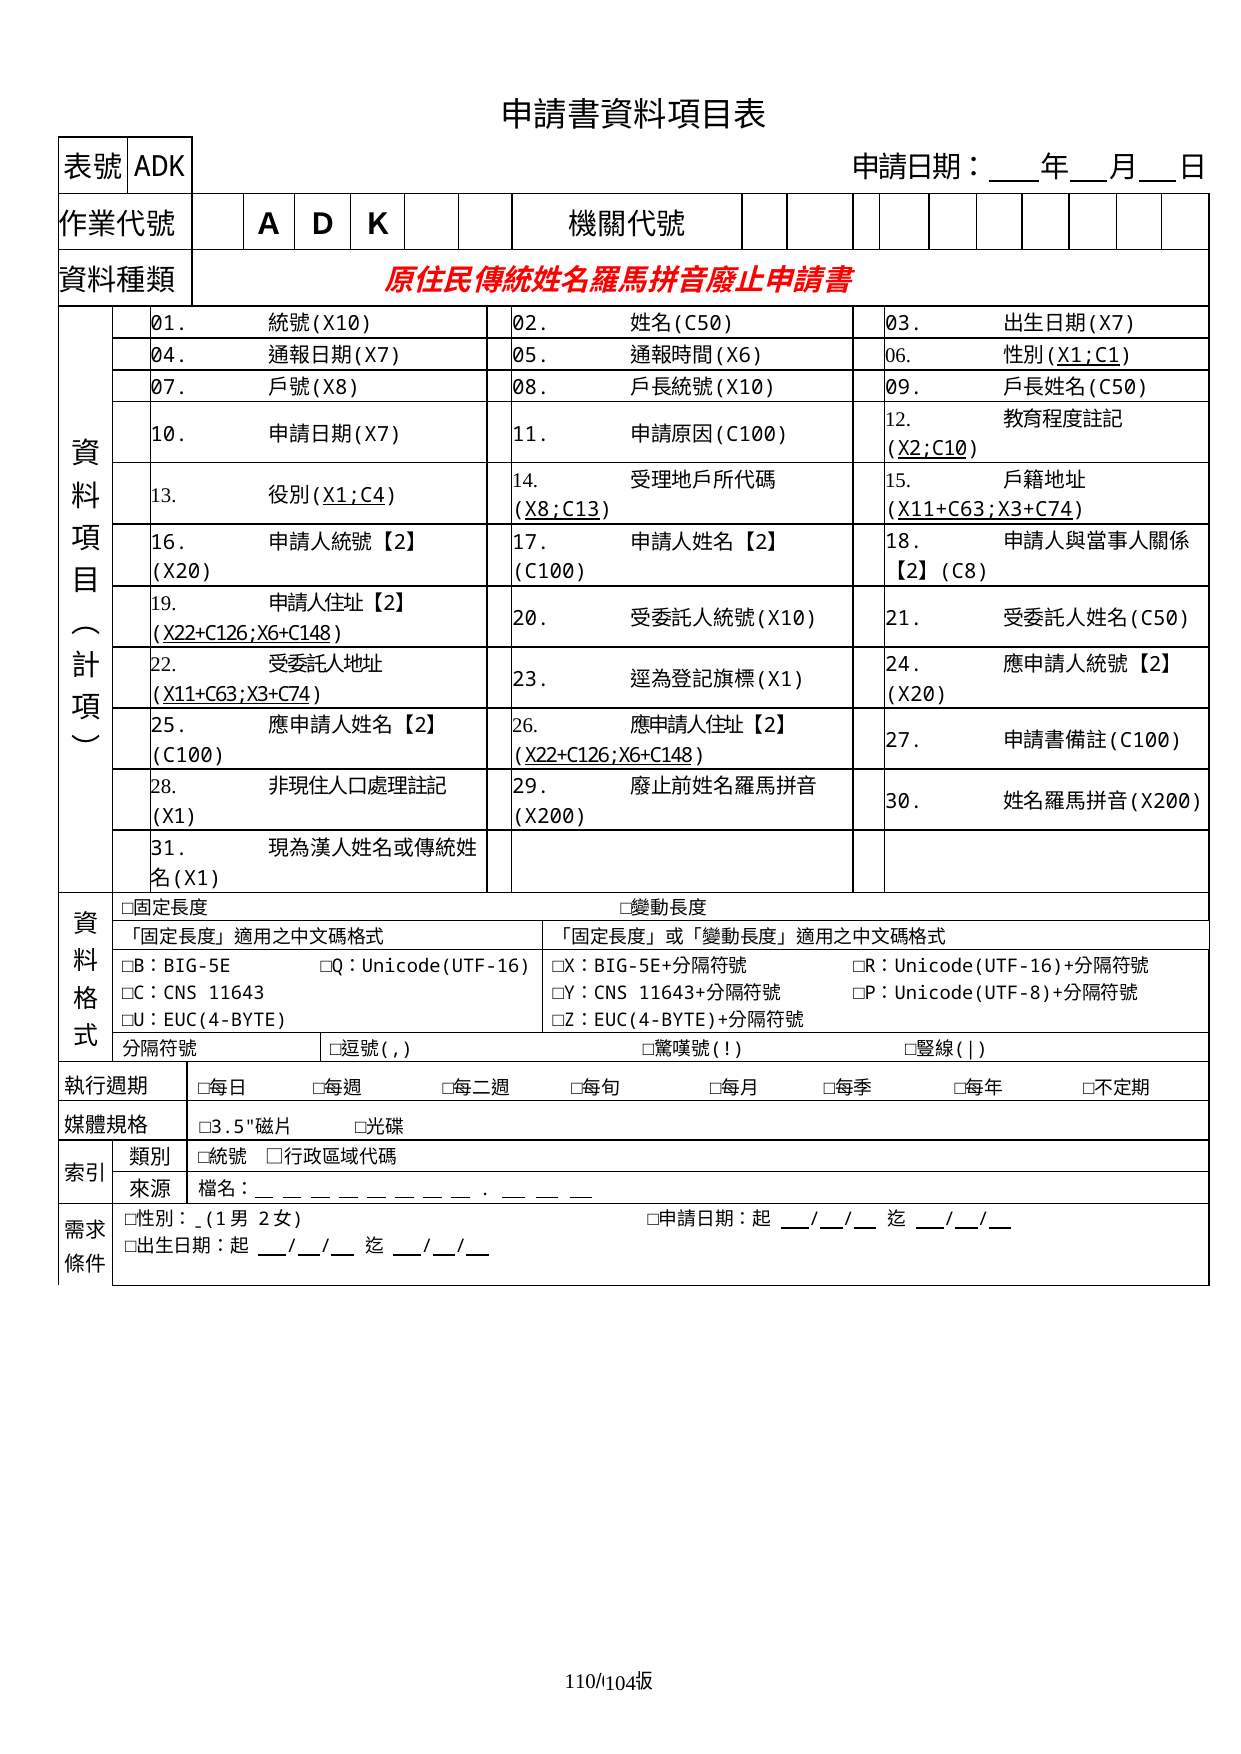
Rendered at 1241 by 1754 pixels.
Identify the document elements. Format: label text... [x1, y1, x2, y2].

table_cell [854, 402, 884, 462]
table_cell □Q：Unicode(UTF-16) [320, 950, 542, 1032]
table_cell 作業代號 [59, 194, 191, 249]
table_cell [113, 831, 150, 891]
table_cell [1162, 194, 1208, 249]
table_cell 來源 [113, 1172, 186, 1202]
table_cell □固定長度 [113, 893, 611, 920]
table_cell 性別(X1;C1) [885, 339, 1208, 369]
table_cell 申請人統號【2】(X20) [151, 525, 486, 585]
table_cell □性別：ˍ(1男 2女) □出生日期：起 / / 迄 / / [113, 1204, 647, 1285]
table_cell [977, 194, 1021, 249]
table_cell [1023, 194, 1068, 249]
table_cell 媒體規格 [59, 1101, 186, 1139]
table_cell 戶號(X8) [151, 371, 486, 401]
table_cell 受理地戶所代碼(X8;C13) [512, 463, 852, 523]
table_cell □每季 [824, 1062, 954, 1100]
table_cell 戶長姓名(C50) [885, 371, 1208, 401]
table_cell 戶籍地址(X11+C63;X3+C74) [885, 463, 1208, 523]
table_cell 「固定長度」適用之中文碼格式 [113, 921, 542, 949]
table_cell 受委託人地址(X11+C63;X3+C74) [151, 648, 486, 707]
table_cell 通報日期(X7) [151, 339, 486, 369]
table_cell 類別 [113, 1141, 186, 1171]
table_cell [721, 1101, 1047, 1139]
table_cell [1047, 1101, 1208, 1139]
table_cell 姓名羅馬拼音(X200) [885, 770, 1208, 829]
table_cell Ａ [244, 194, 294, 249]
table_cell 逕為登記旗標(X1) [512, 648, 852, 707]
table_cell 資料種類 [59, 250, 191, 305]
table_cell [113, 709, 150, 768]
table_cell 統號(X10) [151, 307, 486, 337]
table_cell □每二週 [442, 1062, 571, 1100]
table_cell □每年 [954, 1062, 1083, 1100]
table_cell □每週 [313, 1062, 442, 1100]
table_cell 檔名： . [188, 1172, 1208, 1202]
table_cell □光碟 [355, 1101, 721, 1139]
table_cell [854, 339, 884, 369]
table_cell 應申請人統號【2】(X20) [885, 648, 1208, 707]
table_cell [885, 831, 1208, 891]
table_cell □3.5"磁片 [188, 1101, 355, 1139]
table_cell 分隔符號 [113, 1033, 320, 1061]
table_cell □申請日期：起 / / 迄 / / [647, 1204, 1208, 1285]
table_cell [113, 339, 150, 369]
table_cell □B：BIG-5E □C：CNS 11643 □U：EUC(4-BYTE) [113, 950, 320, 1032]
table_cell 申請人姓名【2】(C100) [512, 525, 852, 585]
table_cell 通報時間(X6) [512, 339, 852, 369]
table_cell 申請原因(C100) [512, 402, 852, 462]
table_cell [113, 587, 150, 646]
table_cell □驚嘆號(!) [633, 1033, 895, 1061]
table_cell 出生日期(X7) [885, 307, 1208, 337]
table_cell 申請日期(X7) [151, 402, 486, 462]
table_cell [113, 307, 150, 337]
table_cell 表號 [59, 138, 127, 192]
table_cell 「固定長度」或「變動長度」適用之中文碼格式 [543, 921, 1209, 949]
table_cell □豎線(|) [895, 1033, 1208, 1061]
table_cell □每旬 [571, 1062, 697, 1100]
table_cell 索引 [59, 1141, 112, 1202]
table_cell [113, 371, 150, 401]
table_cell [854, 709, 884, 768]
table_cell 受委託人姓名(C50) [885, 587, 1208, 646]
table_cell 受委託人統號(X10) [512, 587, 852, 646]
table_cell 需求條件 [59, 1204, 112, 1285]
table_cell [743, 194, 786, 249]
table_cell [854, 307, 884, 337]
table_cell 應申請人住址【2】(X22+C126;X6+C148) [512, 709, 852, 768]
table_cell [113, 525, 150, 585]
table_cell Ｋ [351, 194, 404, 249]
table_cell □R：Unicode(UTF-16)+分隔符號 □P：Unicode(UTF-8)+分隔符號 [853, 950, 1208, 1032]
table_cell [113, 648, 150, 707]
table_cell [488, 371, 511, 401]
table_cell [854, 463, 884, 523]
table_cell 廢止前姓名羅馬拼音(X200) [512, 770, 852, 829]
table_cell [113, 770, 150, 829]
table_cell 申請日期： 年 月 日 [193, 136, 1209, 192]
table_cell [488, 770, 511, 829]
table_cell 役別(X1;C4) [151, 463, 486, 523]
table_cell 戶長統號(X10) [512, 371, 852, 401]
table_cell [854, 371, 884, 401]
table_cell [854, 648, 884, 707]
table_header 申請書資料項目表 [58, 88, 1209, 136]
table_cell [854, 587, 884, 646]
table_cell [854, 525, 884, 585]
table_cell □逗號(,) [321, 1033, 633, 1061]
table_cell [488, 402, 511, 462]
table_cell [1070, 194, 1116, 249]
table_cell □X：BIG-5E+分隔符號 □Y：CNS 11643+分隔符號 □Z：EUC(4-BYTE)+分隔符號 [543, 950, 853, 1032]
table_cell □不定期 [1083, 1062, 1208, 1100]
table_cell [854, 194, 879, 249]
table_cell [488, 709, 511, 768]
table_cell 資料項目︵計 項︶ [59, 307, 112, 891]
table_cell □每日 [188, 1062, 313, 1100]
table_cell [854, 831, 884, 891]
table_cell [405, 194, 458, 249]
table_cell [193, 194, 243, 249]
table_cell [1117, 194, 1161, 249]
table_cell [930, 194, 976, 249]
table_cell 申請書備註(C100) [885, 709, 1208, 768]
table_cell [113, 463, 150, 523]
table_cell 資料格式 [59, 893, 112, 1061]
table_cell 現為漢人姓名或傳統姓名(X1) [151, 831, 486, 891]
table_cell [459, 194, 511, 249]
table_cell [788, 194, 852, 249]
table_cell 機關代號 [513, 194, 741, 249]
table_cell [488, 831, 511, 891]
table_cell 申請人與當事人關係【2】(C8) [885, 525, 1208, 585]
table_cell ADK [128, 138, 191, 192]
table_cell [113, 402, 150, 462]
table_cell [512, 831, 852, 891]
table_cell [880, 194, 928, 249]
table_cell 非現住人口處理註記 (X1) [151, 770, 486, 829]
table_cell [488, 307, 511, 337]
table_cell [488, 587, 511, 646]
table_cell □統號 □行政區域代碼 [188, 1141, 1208, 1171]
table_cell 申請人住址【2】(X22+C126;X6+C148) [151, 587, 486, 646]
table_cell [488, 648, 511, 707]
table_cell [488, 463, 511, 523]
table_cell □變動長度 [611, 893, 1208, 920]
table_cell 原住民傳統姓名羅馬拼音廢止申請書 [193, 250, 1208, 305]
table_cell 執行週期 [59, 1062, 186, 1100]
table_cell □每月 [697, 1062, 823, 1100]
table_cell [488, 339, 511, 369]
table_cell 應申請人姓名【2】(C100) [151, 709, 486, 768]
table_cell 教育程度註記(X2;C10) [885, 402, 1208, 462]
table_cell Ｄ [295, 194, 350, 249]
table_cell [488, 525, 511, 585]
table_cell 姓名(C50) [512, 307, 852, 337]
table_cell [854, 770, 884, 829]
